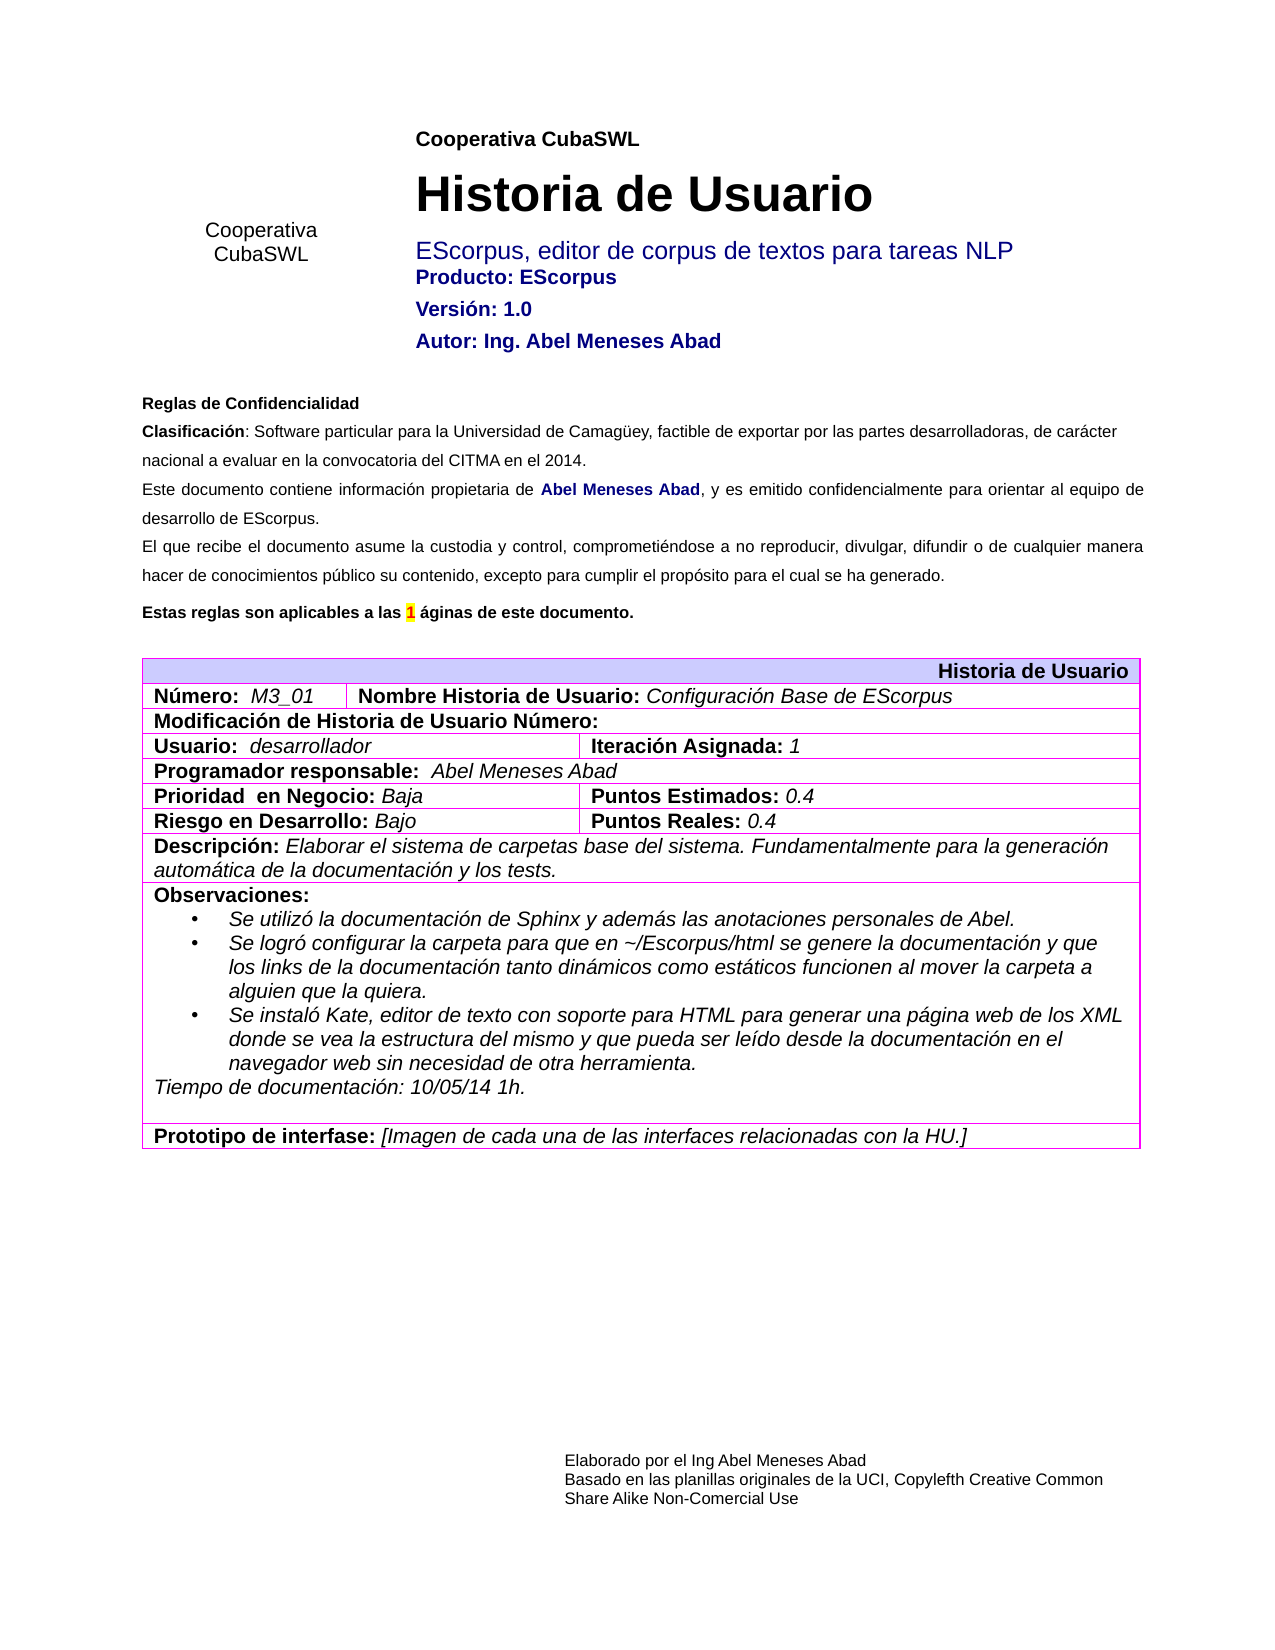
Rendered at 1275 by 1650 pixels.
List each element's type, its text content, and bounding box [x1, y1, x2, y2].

table_cell Prioridad en Negocio: Baja [143, 784, 579, 808]
table_header Cooperativa CubaSWL Historia de Usuario EScorpus, editor de corpus de textos para tareas NLP Producto: EScorpus Versión: 1.0 Autor: Ing. Abel Meneses Abad [404, 118, 1156, 365]
table_cell Observaciones: Se utilizó la documentación de Sphinx y además las anotaciones personales de Abel. Se logró configurar la carpeta para que en ~/Escorpus/html se genere la documentación y que los links de la documentación tanto dinámicos como estáticos funcionen al mover la carpeta a alguien que la quiera. Se instaló Kate, editor de texto con soporte para HTML para generar una página web de los XML donde se vea la estructura del mismo y que pueda ser leído desde la documentación en el navegador web sin necesidad de otra herramienta. Tiempo de documentación: 10/05/14 1h. [143, 883, 1139, 1123]
table_cell Número: M3_01 [143, 684, 346, 708]
table_cell Reglas de Confidencialidad Clasificación: Software particular para la Universidad de Camagüey, factible de exportar por las partes desarrolladoras, de carácter nacional a evaluar en la convocatoria del CITMA en el 2014. Este documento contiene información propietaria de Abel Meneses Abad, y es emitido confidencialmente para orientar al equipo de desarrollo de EScorpus. El que recibe el documento asume la custodia y control, comprometiéndose a no reproducir, divulgar, difundir o de cualquier manera hacer de conocimientos público su contenido, excepto para cumplir el propósito para el cual se ha generado. Estas reglas son aplicables a las 1 áginas de este documento. [118, 365, 1156, 622]
table_header Cooperativa CubaSWL [118, 118, 404, 365]
table_cell Iteración Asignada: 1 [580, 734, 1139, 758]
table_cell Modificación de Historia de Usuario Número: [143, 709, 1139, 733]
table_cell Puntos Reales: 0.4 [580, 809, 1139, 833]
table_cell Riesgo en Desarrollo: Bajo [143, 809, 579, 833]
table_cell Usuario: desarrollador [143, 734, 579, 758]
table_cell Prototipo de interfase: [Imagen de cada una de las interfaces relacionadas con la HU.] [143, 1124, 1139, 1148]
table_header Historia de Usuario [143, 659, 1139, 683]
table_cell Descripción: Elaborar el sistema de carpetas base del sistema. Fundamentalmente para la generación automática de la documentación y los tests. [143, 834, 1139, 882]
table_cell Nombre Historia de Usuario: Configuración Base de EScorpus [347, 684, 1139, 708]
table_cell Puntos Estimados: 0.4 [580, 784, 1139, 808]
table_cell Programador responsable: Abel Meneses Abad [143, 759, 1139, 783]
